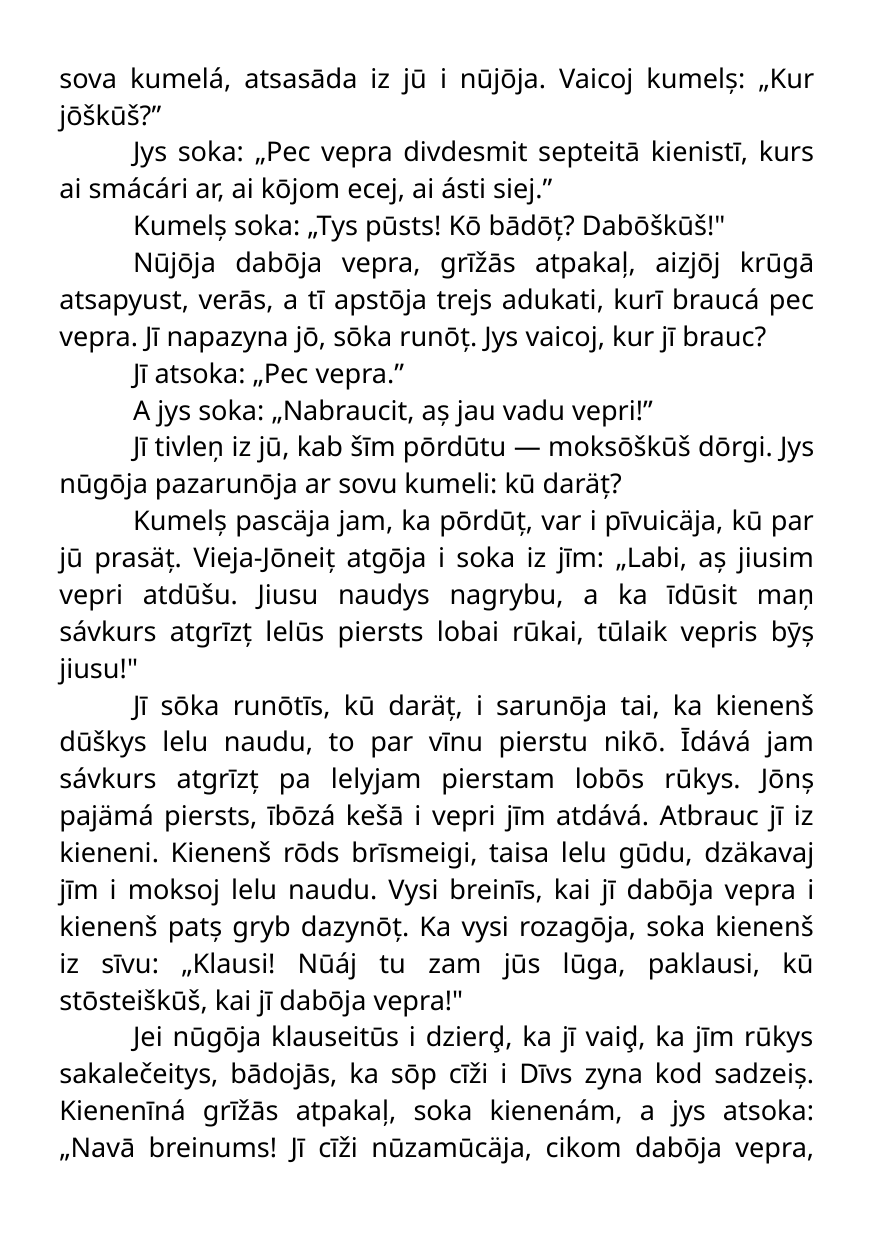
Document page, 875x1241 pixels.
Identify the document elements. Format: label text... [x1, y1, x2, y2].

text Jī tivleņ iz jū, kab šīm pōrdūtu — moksōškūš dōrgi. Jys nūgōja pazarunōja ar sovu kumeli: kū daräț? [59, 428, 815, 502]
text Nūjōja dabōja vepra, grīžās atpakaļ, aizjōj krūgā atsapyust, verās, a tī apstōja trejs adukati, kurī braucá pec vepra. Jī napazyna jō, sōka runōț. Jys vaicoj, kur jī brauc? [59, 243, 815, 354]
text Jī atsoka: „Pec vepra.” [59, 354, 815, 391]
text Kumelș soka: „Tys pūsts! Kō bādōț? Dabōškūš!" [59, 207, 815, 243]
text A jys soka: „Nabraucit, aș jau vadu vepri!” [59, 391, 815, 428]
text Jei nūgōja klauseitūs i dzierḑ, ka jī vaiḑ, ka jīm rūkys sakalečeitys, bādojās, ka sōp cīži i Dīvs zyna kod sadzeiș. Kienenīná grīžās atpakaļ, soka kienenám, a jys atsoka: „Navā breinums! Jī cīži nūzamūcäja, cikom dabōja vepra, [59, 1018, 815, 1165]
text Jī sōka runōtīs, kū daräț, i sarunōja tai, ka kienenš dūškys lelu naudu, to par vīnu pierstu nikō. Īdává jam sávkurs atgrīzț pa lelyjam pierstam lobōs rūkys. Jōnș pajämá piersts, ībōzá kešā i vepri jīm atdává. Atbrauc jī iz kieneni. Kienenš rōds brīsmeigi, taisa lelu gūdu, dzäkavaj jīm i moksoj lelu naudu. Vysi breinīs, kai jī dabōja vepra i kienenš patș gryb dazynōț. Ka vysi rozagōja, soka kienenš iz sīvu: „Klausi! Nūáj tu zam jūs lūga, paklausi, kū stōsteiškūš, kai jī dabōja vepra!" [59, 686, 815, 1018]
text sova kumelá, atsasāda iz jū i nūjōja. Vaicoj kumelș: „Kur jōškūš?” [59, 59, 815, 133]
text Jys soka: „Pec vepra divdesmit septeitā kienistī, kurs ai smácári ar, ai kōjom ecej, ai ásti siej.” [59, 133, 815, 207]
text Kumelș pascäja jam, ka pōrdūț, var i pīvuicäja, kū par jū prasäț. Vieja-Jōneiț atgōja i soka iz jīm: „Labi, aș jiusim vepri atdūšu. Jiusu naudys nagrybu, a ka īdūsit maņ sávkurs atgrīzț lelūs piersts lobai rūkai, tūlaik vepris bȳș jiusu!" [59, 502, 815, 686]
